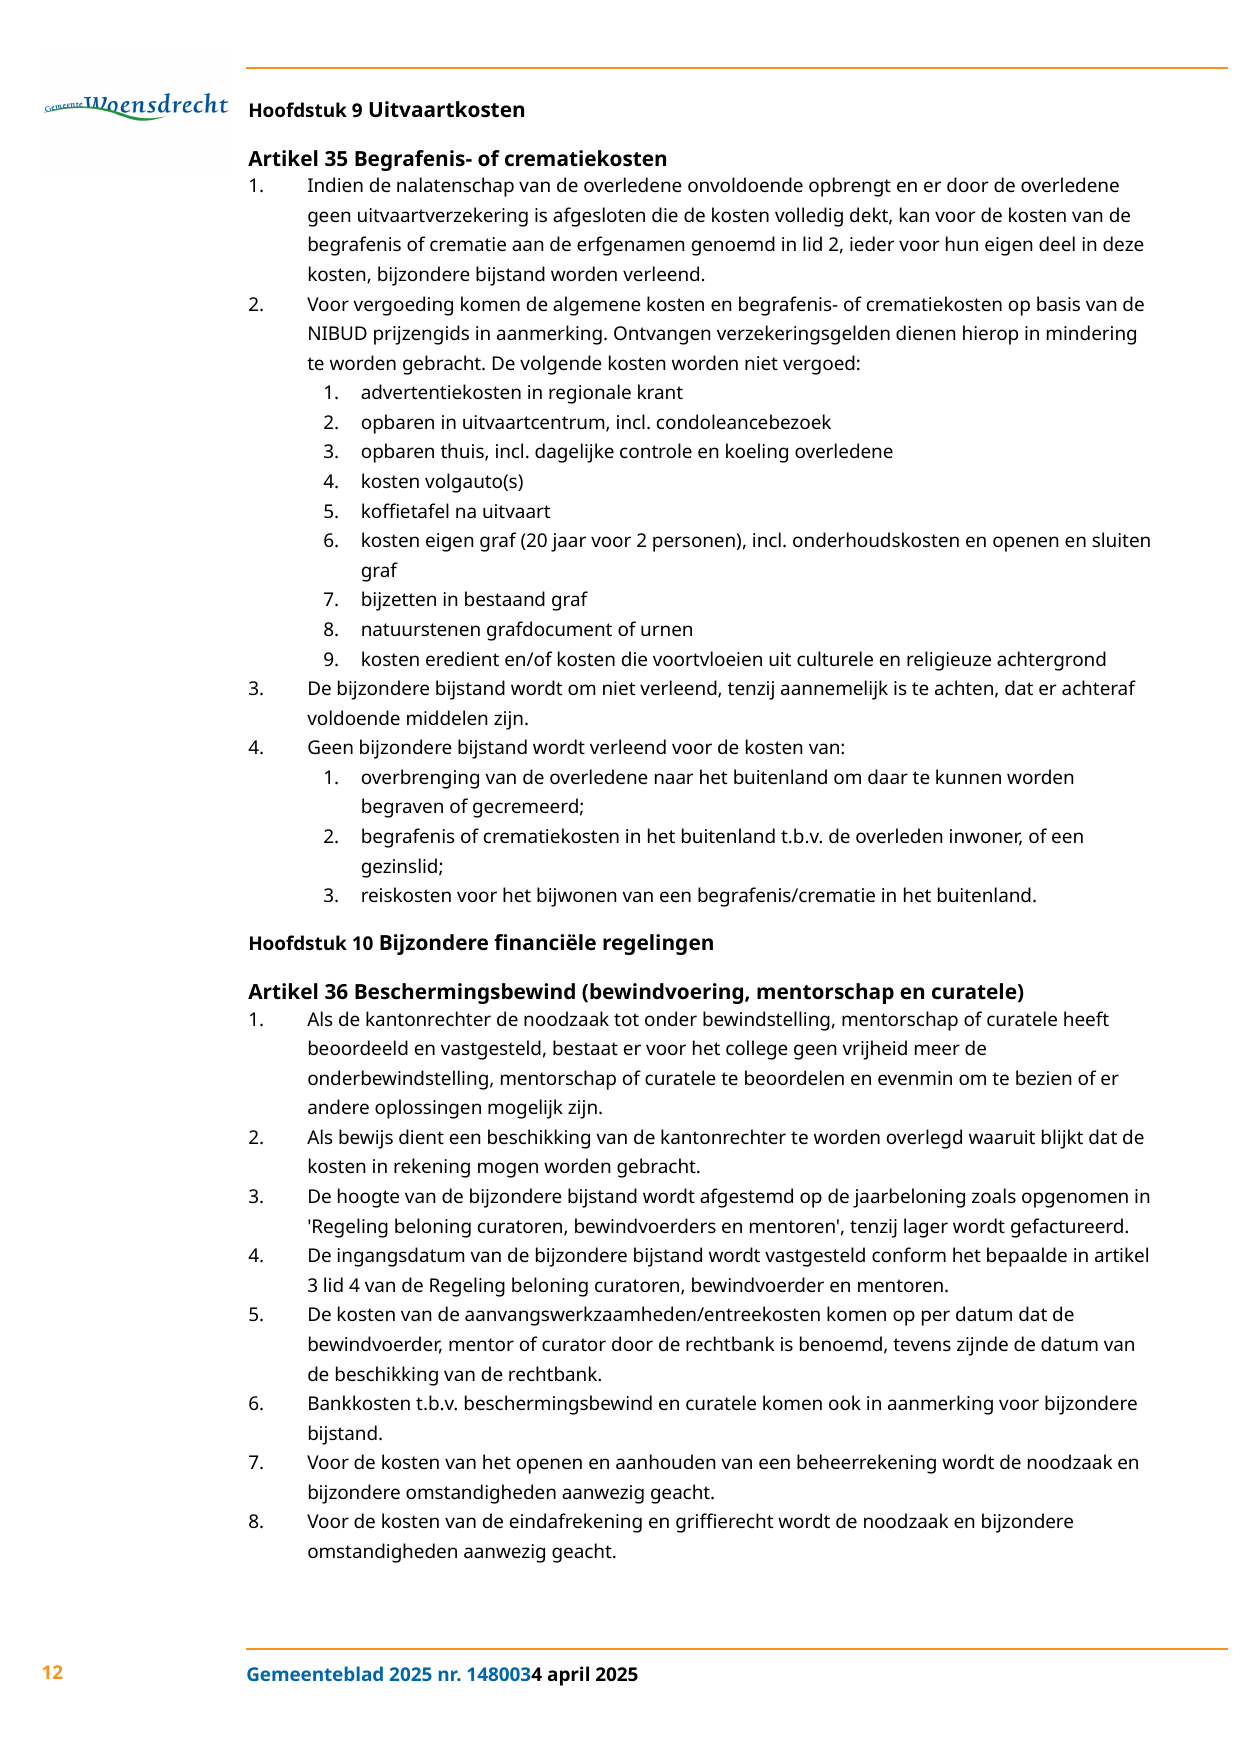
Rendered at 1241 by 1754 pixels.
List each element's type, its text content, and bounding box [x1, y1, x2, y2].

list bijzetten in bestaand graf [323, 587, 1152, 612]
list Als bewijs dient een beschikking van de kantonrechter te worden overlegd waaruit blijkt dat de kosten in rekening mogen worden gebracht. [248, 1124, 1152, 1179]
picture [41, 47, 231, 172]
list kosten eredient en/of kosten die voortvloeien uit culturele en religieuze achtergrond [323, 646, 1152, 672]
list overbrenging van de overledene naar het buitenland om daar te kunnen worden begraven of gecremeerd; [323, 764, 1152, 819]
list Voor de kosten van de eindafrekening en griffierecht wordt de noodzaak en bijzondere omstandigheden aanwezig geacht. [248, 1509, 1152, 1564]
list opbaren in uitvaartcentrum, incl. condoleancebezoek [323, 409, 1152, 435]
list De hoogte van de bijzondere bijstand wordt afgestemd op de jaarbeloning zoals opgenomen in 'Regeling beloning curatoren, bewindvoerders en mentoren', tenzij lager wordt gefactureerd. [248, 1183, 1152, 1239]
text Hoofdstuk 9 Uitvaartkosten [248, 95, 1152, 123]
list Bankkosten t.b.v. beschermingsbewind en curatele komen ook in aanmerking voor bijzondere bijstand. [248, 1390, 1152, 1446]
list Als de kantonrechter de noodzaak tot onder bewindstelling, mentorschap of curatele heeft beoordeeld en vastgesteld, bestaat er voor het college geen vrijheid meer de onderbewindstelling, mentorschap of curatele te beoordelen en evenmin om te bezien of er andere oplossingen mogelijk zijn. [248, 1006, 1152, 1120]
list reiskosten voor het bijwonen van een begrafenis/crematie in het buitenland. [323, 882, 1152, 908]
list kosten volgauto(s) [323, 468, 1152, 494]
text Hoofdstuk 10 Bijzondere financiële regelingen [248, 928, 1152, 957]
list De bijzondere bijstand wordt om niet verleend, tenzij aannemelijk is te achten, dat er achteraf voldoende middelen zijn. [248, 675, 1152, 731]
list kosten eigen graf (20 jaar voor 2 personen), incl. onderhoudskosten en openen en sluiten graf [323, 527, 1152, 583]
list natuurstenen grafdocument of urnen [323, 616, 1152, 642]
list Geen bijzondere bijstand wordt verleend voor de kosten van: [248, 734, 1152, 760]
list opbaren thuis, incl. dagelijke controle en koeling overledene [323, 439, 1152, 464]
list Voor vergoeding komen de algemene kosten en begrafenis- of crematiekosten op basis van de NIBUD prijzengids in aanmerking. Ontvangen verzekeringsgelden dienen hierop in mindering te worden gebracht. De volgende kosten worden niet vergoed: [248, 291, 1152, 376]
list Voor de kosten van het openen en aanhouden van een beheerrekening wordt de noodzaak en bijzondere omstandigheden aanwezig geacht. [248, 1449, 1152, 1505]
list koffietafel na uitvaart [323, 498, 1152, 524]
list begrafenis of crematiekosten in het buitenland t.b.v. de overleden inwoner, of een gezinslid; [323, 823, 1152, 879]
list De kosten van de aanvangswerkzaamheden/entreekosten komen op per datum dat de bewindvoerder, mentor of curator door de rechtbank is benoemd, tevens zijnde de datum van de beschikking van de rechtbank. [248, 1302, 1152, 1387]
text Artikel 36 Beschermingsbewind (bewindvoering, mentorschap en curatele) [248, 977, 1152, 1006]
list advertentiekosten in regionale krant [323, 379, 1152, 405]
list Indien de nalatenschap van de overledene onvoldoende opbrengt en er door de overledene geen uitvaartverzekering is afgesloten die de kosten volledig dekt, kan voor de kosten van de begrafenis of crematie aan de erfgenamen genoemd in lid 2, ieder voor hun eigen deel in deze kosten, bijzondere bijstand worden verleend. [248, 172, 1152, 287]
text Artikel 35 Begrafenis- of crematiekosten [248, 144, 1152, 172]
list De ingangsdatum van de bijzondere bijstand wordt vastgesteld conform het bepaalde in artikel 3 lid 4 van de Regeling beloning curatoren, bewindvoerder en mentoren. [248, 1242, 1152, 1298]
